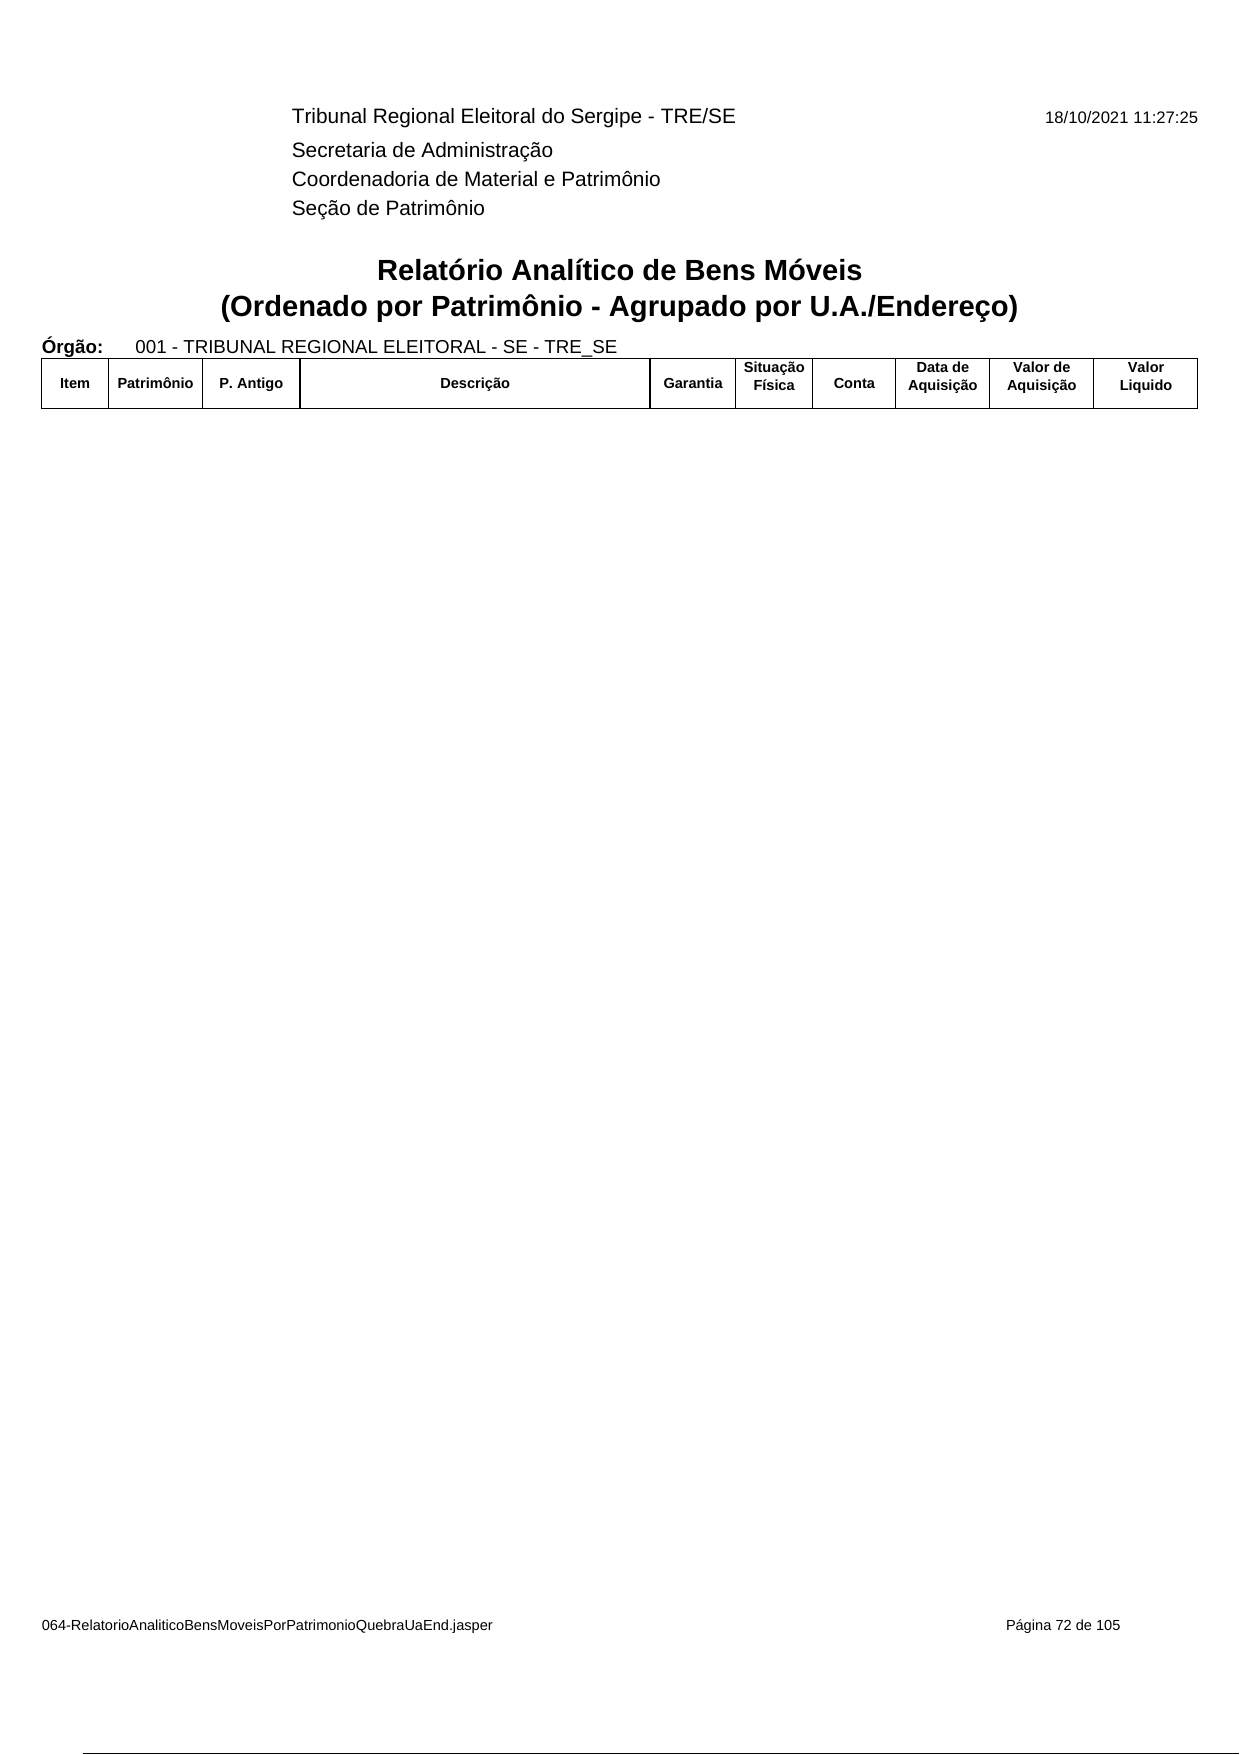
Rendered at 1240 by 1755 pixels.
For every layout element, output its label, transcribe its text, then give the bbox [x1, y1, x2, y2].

table_header Data de Aquisição [896, 359, 989, 408]
table_header Item [42, 359, 108, 408]
table_header Garantia [651, 359, 735, 408]
table_header Situação Física [736, 359, 812, 408]
table_header Descrição [301, 359, 649, 408]
table_header Conta [813, 359, 895, 408]
table_header P. Antigo [203, 359, 299, 408]
table_header Patrimônio [109, 359, 202, 408]
table_header Valor de Aquisição [990, 359, 1093, 408]
table_header Valor Liquido [1094, 359, 1197, 408]
